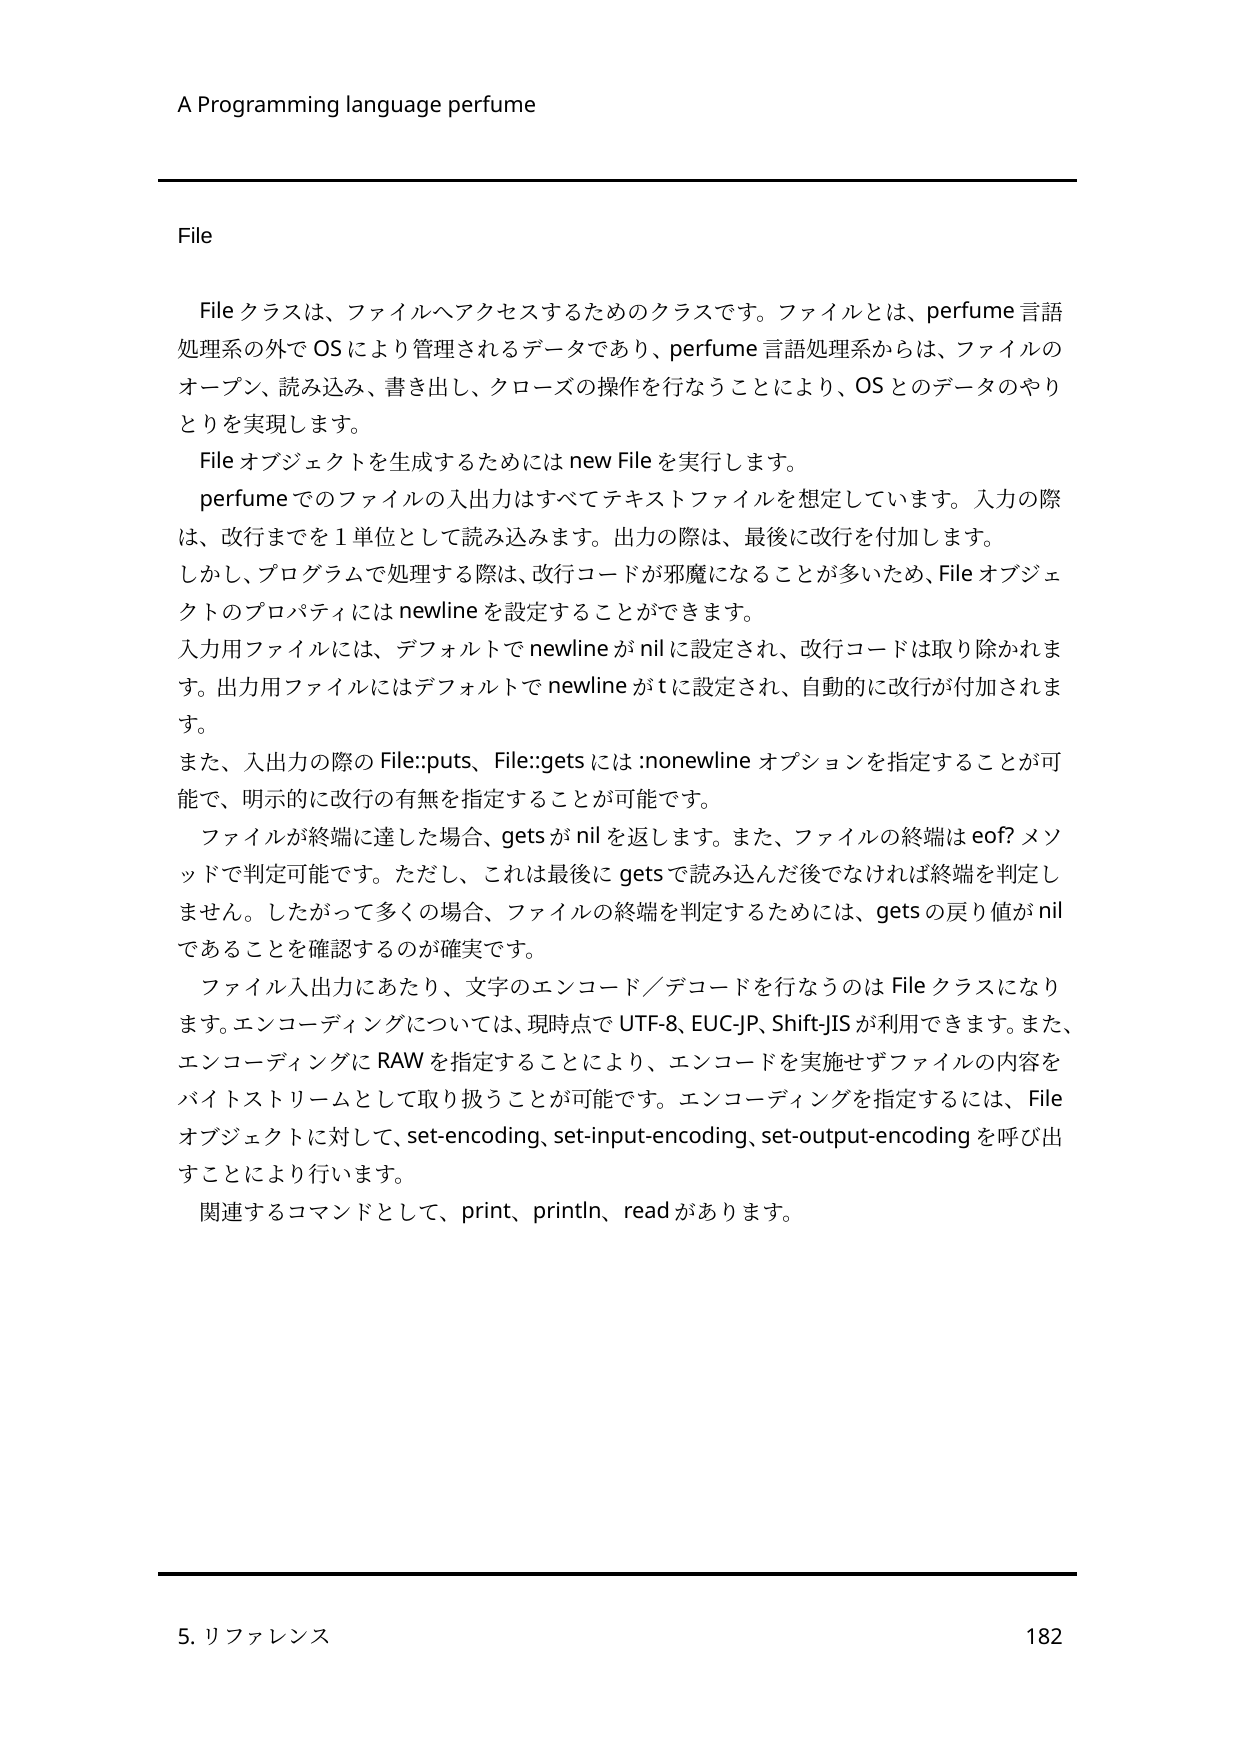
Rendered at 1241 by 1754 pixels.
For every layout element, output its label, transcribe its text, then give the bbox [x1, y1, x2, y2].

text ファイルが終端に達した場合、getsがnilを返します。また、ファイルの終端はeof? メソッドで判定可能です。ただし、これは最後にgetsで読み込んだ後でなければ終端を判定しません。したがって多くの場合、ファイルの終端を判定するためには、getsの戻り値がnilであることを確認するのが確実です。 [177, 817, 1063, 967]
text ファイル入出力にあたり、文字のエンコード／デコードを行なうのはFileクラスになります。エンコーディングについては、現時点でUTF-8、EUC-JP、Shift-JISが利用できます。また、エンコーディングにRAWを指定することにより、エンコードを実施せずファイルの内容をバイトストリームとして取り扱うことが可能です。エンコーディングを指定するには、Fileオブジェクトに対して、set-encoding、set-input-encoding、set-output-encodingを呼び出すことにより行います。 [177, 967, 1063, 1192]
text Fileクラスは、ファイルへアクセスするためのクラスです。ファイルとは、perfume言語処理系の外でOSにより管理されるデータであり、perfume言語処理系からは、ファイルのオープン、読み込み、書き出し、クローズの操作を行なうことにより、OSとのデータのやりとりを実現します。 [177, 292, 1063, 442]
text しかし、プログラムで処理する際は、改行コードが邪魔になることが多いため、Fileオブジェクトのプロパティにはnewlineを設定することができます。 [177, 554, 1063, 629]
text Fileオブジェクトを生成するためにはnew Fileを実行します。 [177, 442, 1063, 479]
text 入力用ファイルには、デフォルトでnewlineがnilに設定され、改行コードは取り除かれます。出力用ファイルにはデフォルトでnewlineがtに設定され、自動的に改行が付加されます。 [177, 629, 1063, 742]
text perfumeでのファイルの入出力はすべてテキストファイルを想定しています。入力の際は、改行までを１単位として読み込みます。出力の際は、最後に改行を付加します。 [177, 479, 1063, 554]
text また、入出力の際のFile::puts、File::getsには :nonewline オプションを指定することが可能で、明示的に改行の有無を指定することが可能です。 [177, 742, 1063, 817]
text 関連するコマンドとして、print、println、readがあります。 [177, 1192, 1063, 1229]
subtitle File [177, 217, 1063, 254]
